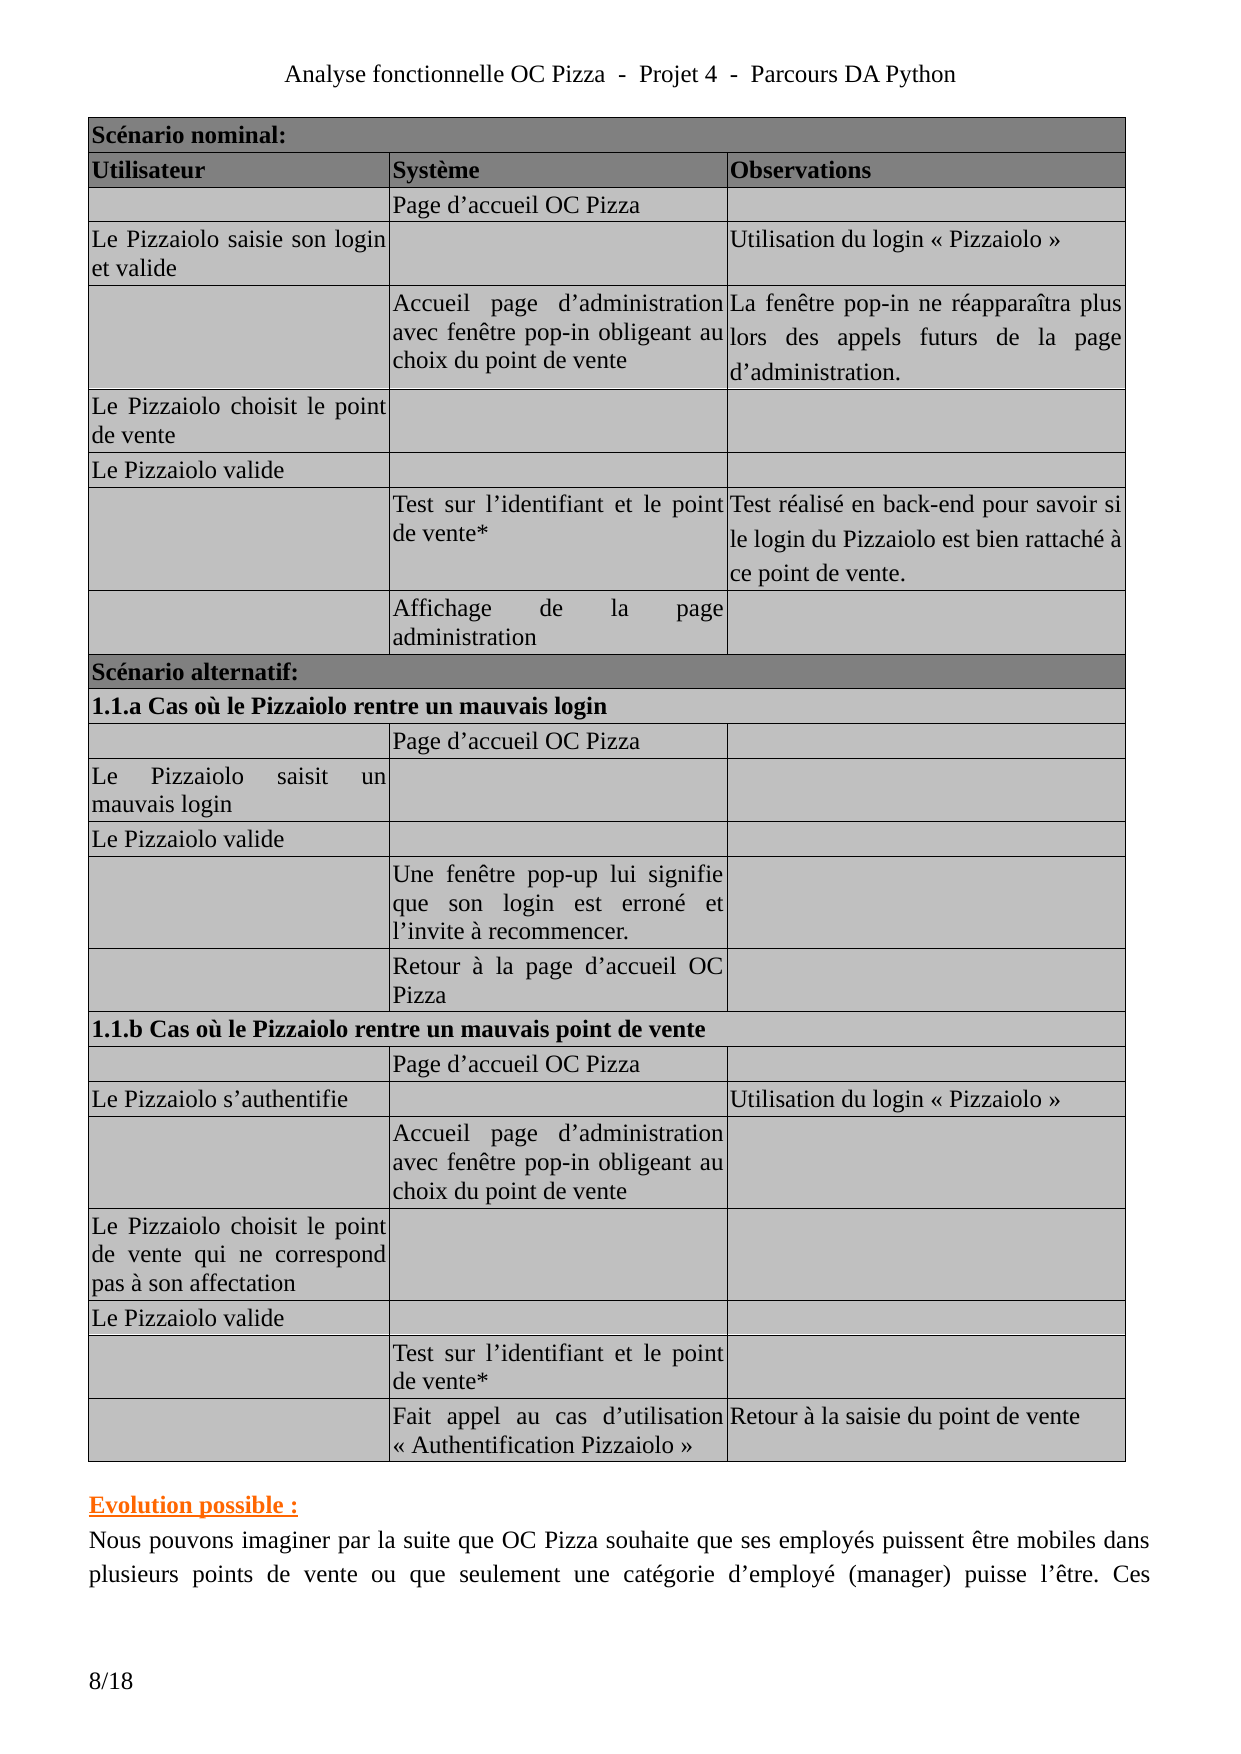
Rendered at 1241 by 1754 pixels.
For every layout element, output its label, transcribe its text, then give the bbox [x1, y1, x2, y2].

table_cell [390, 1082, 727, 1116]
table_cell Test réalisé en back-end pour savoir si le login du Pizzaiolo est bien rattaché à ce point de vente. [728, 488, 1125, 590]
table_cell 1.1.b Cas où le Pizzaiolo rentre un mauvais point de vente [89, 1012, 1125, 1046]
table_cell Page d’accueil OC Pizza [390, 188, 727, 221]
table_cell Affichage de la page administration [390, 591, 727, 654]
table_cell [728, 591, 1125, 654]
table_cell Test sur l’identifiant et le point de vente* [390, 488, 727, 590]
table_cell [89, 1117, 389, 1208]
table_cell Utilisateur [89, 153, 389, 187]
table_cell Le Pizzaiolo saisit un mauvais login [89, 759, 389, 821]
table_cell Le Pizzaiolo choisit le point de vente qui ne correspond pas à son affectation [89, 1209, 389, 1300]
table_cell Test sur l’identifiant et le point de vente* [390, 1336, 727, 1398]
table_cell [728, 453, 1125, 487]
table_cell [89, 949, 389, 1011]
table_cell Observations [728, 153, 1125, 187]
table_cell [728, 724, 1125, 758]
table_cell Retour à la saisie du point de vente [728, 1399, 1125, 1461]
table_cell [728, 822, 1125, 856]
table_cell Utilisation du login « Pizzaiolo » [728, 1082, 1125, 1116]
table_cell 1.1.a Cas où le Pizzaiolo rentre un mauvais login [89, 689, 1125, 723]
table_cell Le Pizzaiolo valide [89, 822, 389, 856]
table_cell Scénario nominal: [89, 118, 1125, 152]
table_cell [728, 949, 1125, 1011]
table_cell Le Pizzaiolo saisie son login et valide [89, 222, 389, 285]
table_cell [390, 453, 727, 487]
table_cell Le Pizzaiolo s’authentifie [89, 1082, 389, 1116]
table_cell [728, 1301, 1125, 1334]
table_cell [89, 1047, 389, 1081]
table_cell [89, 286, 389, 388]
table_cell Accueil page d’administration avec fenêtre pop-in obligeant au choix du point de vente [390, 1117, 727, 1208]
table_cell Retour à la page d’accueil OC Pizza [390, 949, 727, 1011]
table_cell [728, 188, 1125, 221]
table_cell [390, 822, 727, 856]
table_cell [728, 857, 1125, 948]
text Nous pouvons imaginer par la suite que OC Pizza souhaite que ses employés puissent être mobiles dans plusieurs points de vente ou que seulement une catégorie d’employé (manager) puisse l’être. Ces [88, 1525, 1152, 1588]
table_cell [728, 1047, 1125, 1081]
table_cell [89, 591, 389, 654]
table_cell Le Pizzaiolo valide [89, 453, 389, 487]
table_cell [89, 188, 389, 221]
table_cell [728, 1117, 1125, 1208]
table_cell [390, 1301, 727, 1334]
table_cell Accueil page d’administration avec fenêtre pop-in obligeant au choix du point de vente [390, 286, 727, 388]
table_cell Système [390, 153, 727, 187]
table_cell [390, 759, 727, 821]
table_cell [89, 488, 389, 590]
table_cell Le Pizzaiolo choisit le point de vente [89, 390, 389, 452]
table_cell [89, 724, 389, 758]
text Evolution possible : [88, 1490, 1152, 1519]
table_cell Page d’accueil OC Pizza [390, 724, 727, 758]
table_cell [390, 390, 727, 452]
table_cell Fait appel au cas d’utilisation « Authentification Pizzaiolo » [390, 1399, 727, 1461]
table_cell [728, 1336, 1125, 1398]
table_cell [728, 759, 1125, 821]
table_cell La fenêtre pop-in ne réapparaîtra plus lors des appels futurs de la page d’administration. [728, 286, 1125, 388]
table_cell [89, 1399, 389, 1461]
table_cell Utilisation du login « Pizzaiolo » [728, 222, 1125, 285]
table_cell [89, 1336, 389, 1398]
table_cell [390, 222, 727, 285]
table_cell [89, 857, 389, 948]
table_cell Scénario alternatif: [89, 655, 1125, 688]
table_cell [390, 1209, 727, 1300]
table_cell Une fenêtre pop-up lui signifie que son login est erroné et l’invite à recommencer. [390, 857, 727, 948]
table_cell [728, 1209, 1125, 1300]
table_cell Page d’accueil OC Pizza [390, 1047, 727, 1081]
table_cell Le Pizzaiolo valide [89, 1301, 389, 1334]
table_cell [728, 390, 1125, 452]
